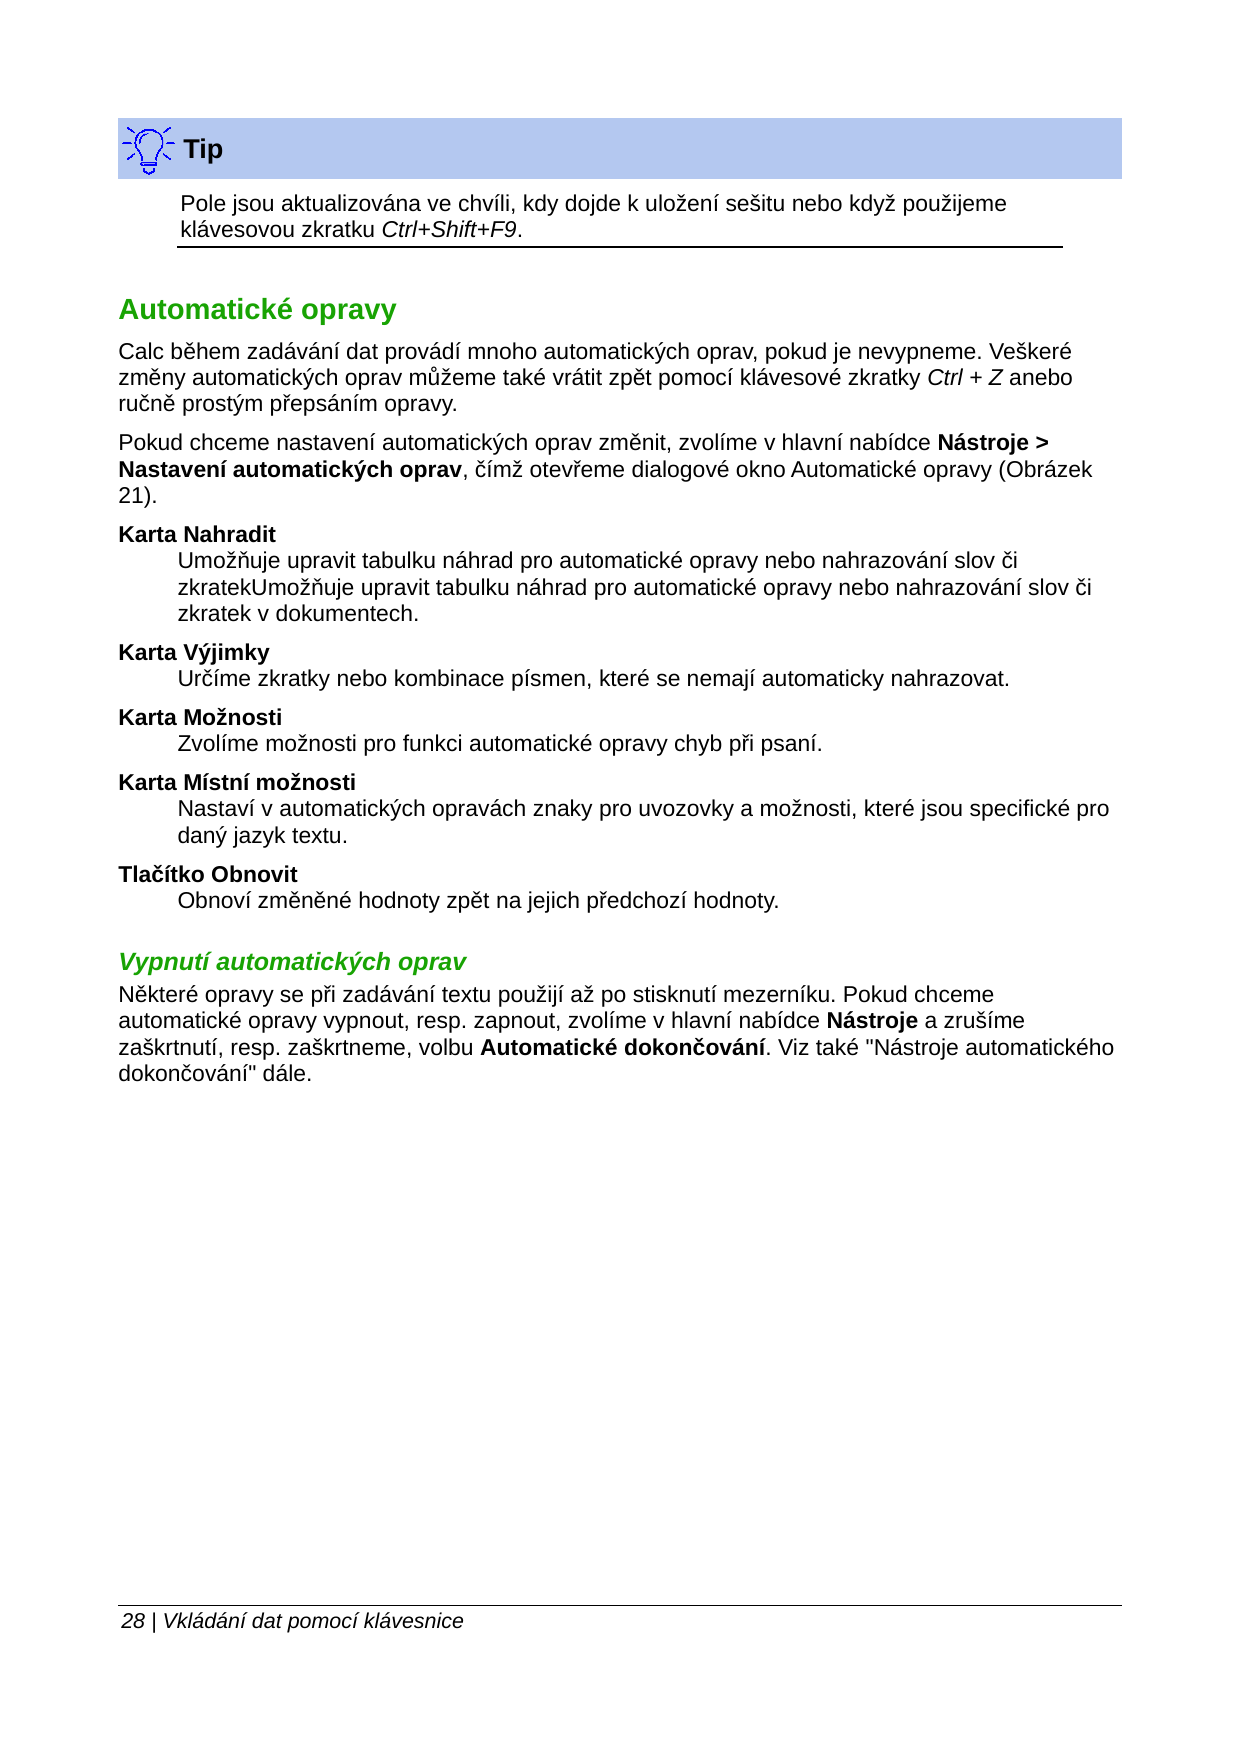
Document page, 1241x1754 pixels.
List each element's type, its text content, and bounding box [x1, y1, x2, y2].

text Tlačítko Obnovit [118, 861, 1122, 887]
text Calc během zadávání dat provádí mnoho automatických oprav, pokud je nevypneme. Veškeré změny automatických oprav můžeme také vrátit zpět pomocí klávesové zkratky Ctrl + Z anebo ručně prostým přepsáním opravy. [118, 338, 1122, 417]
text Určíme zkratky nebo kombinace písmen, které se nemají automaticky nahrazovat. [177, 665, 1122, 691]
text Karta Výjimky [118, 639, 1122, 665]
text Obnoví změněné hodnoty zpět na jejich předchozí hodnoty. [177, 887, 1122, 913]
text Pole jsou aktualizována ve chvíli, kdy dojde k uložení sešitu nebo když použijeme klávesovou zkratku Ctrl+Shift+F9. [177, 187, 1063, 246]
subtitle Tip [118, 130, 1122, 171]
text Zvolíme možnosti pro funkci automatické opravy chyb při psaní. [177, 730, 1122, 757]
text Některé opravy se při zadávání textu použijí až po stisknutí mezerníku. Pokud chceme automatické opravy vypnout, resp. zapnout, zvolíme v hlavní nabídce Nástroje a zrušíme zaškrtnutí, resp. zaškrtneme, volbu Automatické dokončování. Viz také "Nástroj automatického dokončování" dále. [118, 981, 1122, 1087]
text Pokud chceme nastavení automatických oprav změnit, zvolíme v hlavní nabídce Nástroje > Nastavení automatických oprav, čímž otevřeme dialogové okno Automatické opravy (Obrázek 23). [118, 429, 1122, 508]
text Umožňuje upravit tabulku náhrad pro automatické opravy nebo nahrazování slov či zkratekUmožňuje upravit tabulku náhrad pro automatické opravy nebo nahrazování slov či zkratek v dokumentech. [177, 547, 1122, 626]
text Nastaví v automatických opravách znaky pro uvozovky a možnosti, které jsou specifické pro daný jazyk textu. [177, 795, 1122, 848]
text Karta Místní možnosti [118, 769, 1122, 795]
text Karta Nahradit [118, 521, 1122, 547]
picture [119, 119, 179, 179]
text Karta Možnosti [118, 704, 1122, 730]
subtitle Automatické opravy [118, 292, 1122, 326]
subtitle Vypnutí automatických oprav [118, 946, 1122, 975]
